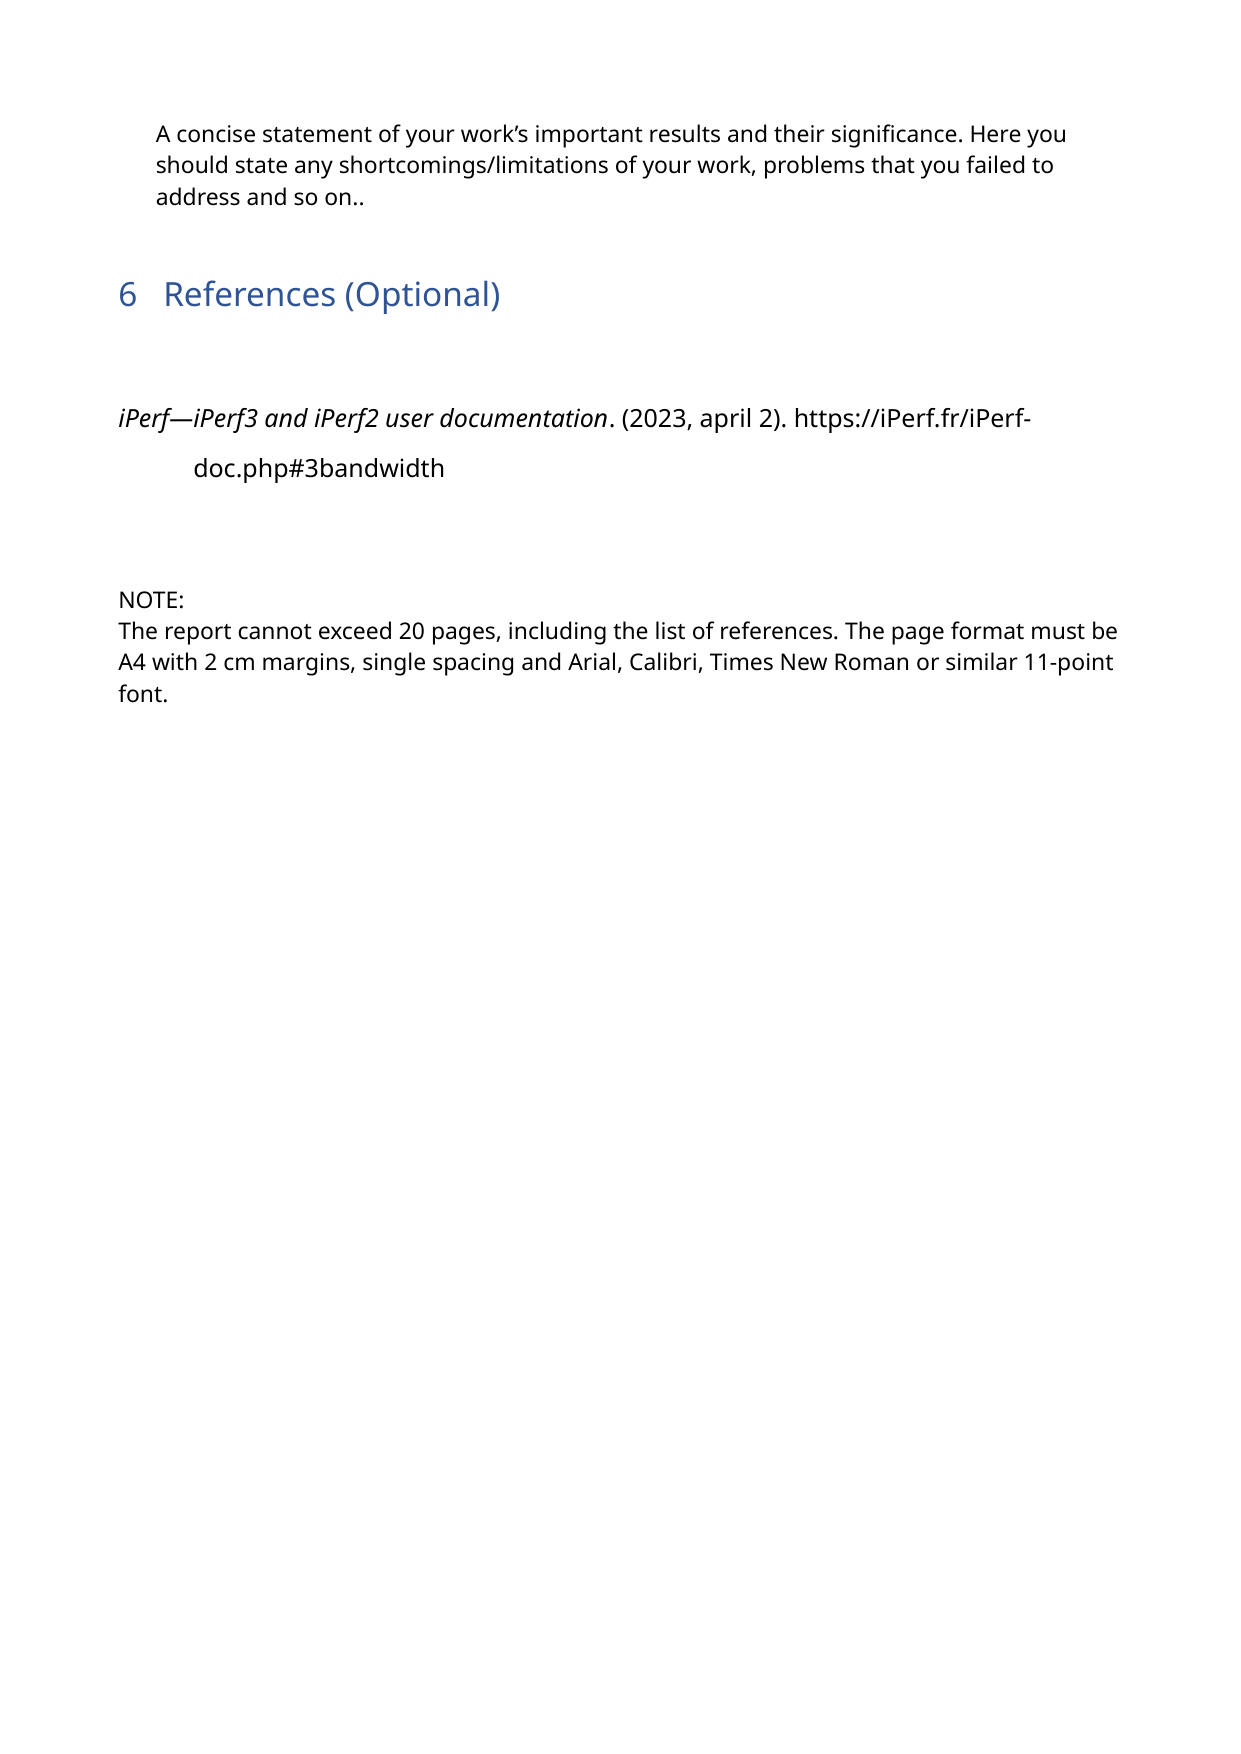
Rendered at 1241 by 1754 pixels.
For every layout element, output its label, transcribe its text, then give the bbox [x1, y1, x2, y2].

text NOTE: [118, 584, 1122, 615]
text A concise statement of your work’s important results and their significance. Here you should state any shortcomings/limitations of your work, problems that you failed to address and so on.. [156, 118, 1122, 212]
text iPerf—iPerf3 and iPerf2 user documentation. (2023, april 2). https://iPerf.fr/iPerf-doc.php#3bandwidth [118, 384, 1122, 484]
subtitle References (Optional) [118, 271, 1122, 316]
text The report cannot exceed 20 pages, including the list of references. The page format must be A4 with 2 cm margins, single spacing and Arial, Calibri, Times New Roman or similar 11-point font. [118, 615, 1122, 709]
